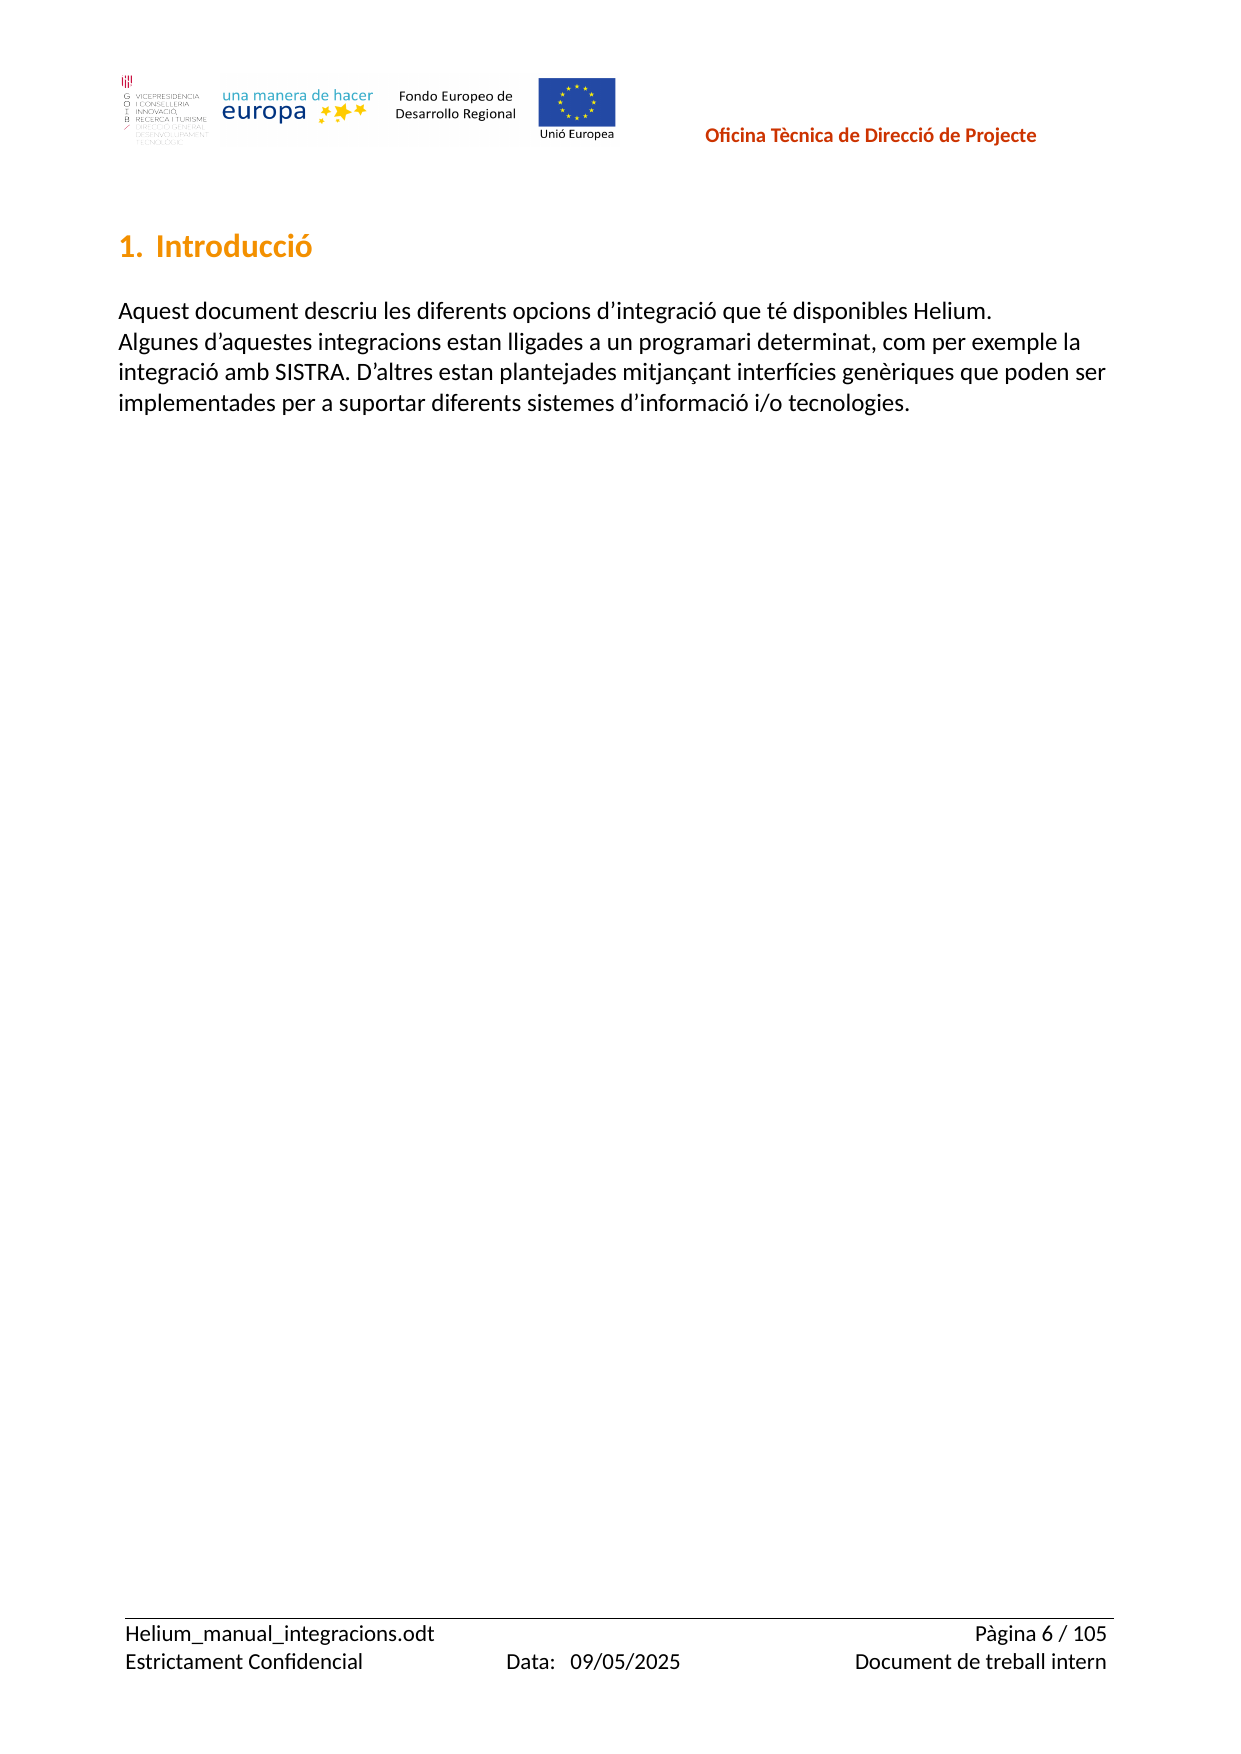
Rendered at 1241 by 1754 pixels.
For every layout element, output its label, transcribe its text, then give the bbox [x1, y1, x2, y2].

text Aquest document descriu les diferents opcions d’integració que té disponibles Helium. [118, 295, 1122, 326]
text Algunes d’aquestes integracions estan lligades a un programari determinat, com per exemple la integració amb SISTRA. D’altres estan plantejades mitjançant interfícies genèriques que poden ser implementades per a suportar diferents sistemes d’informació i/o tecnologies. [118, 326, 1122, 417]
picture [219, 73, 621, 147]
subtitle Introducció [118, 225, 1122, 266]
picture [118, 73, 213, 147]
